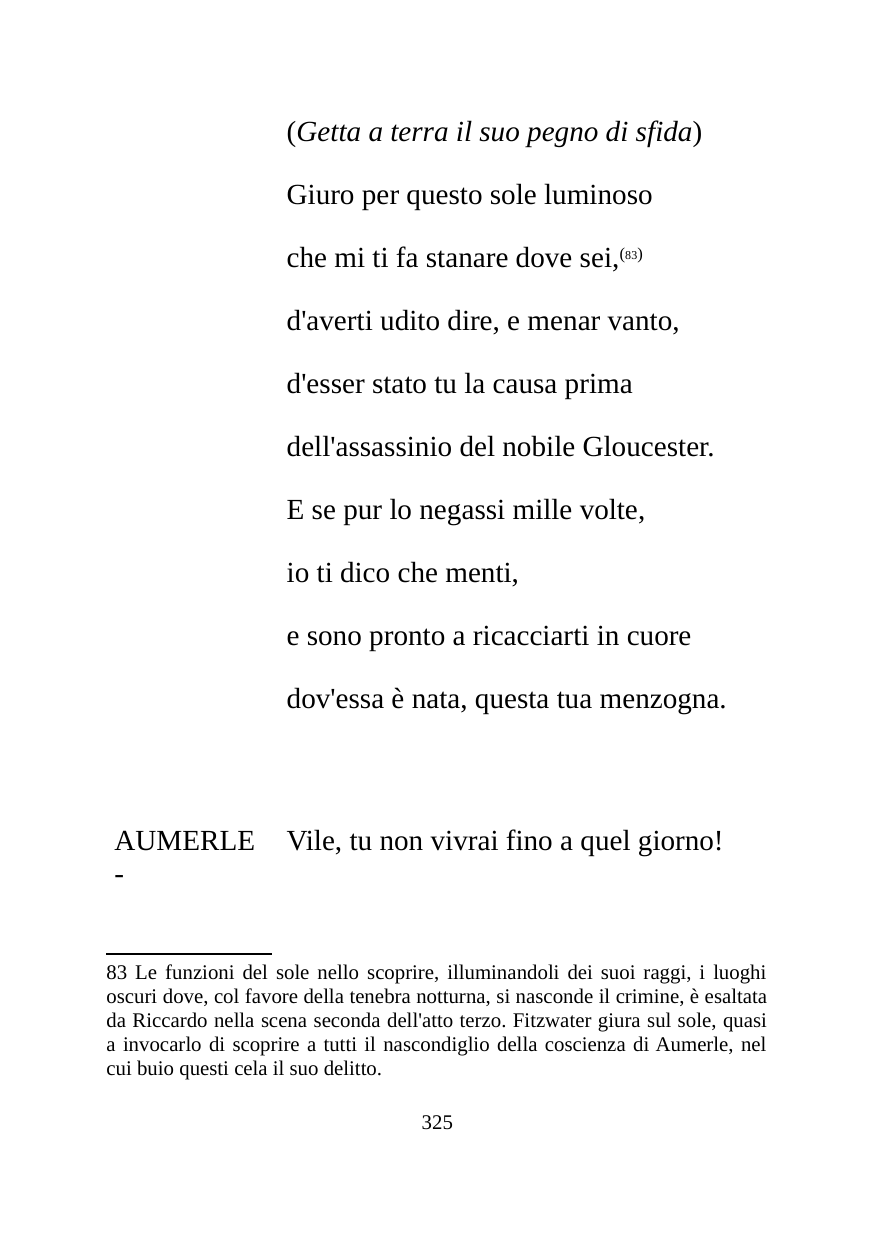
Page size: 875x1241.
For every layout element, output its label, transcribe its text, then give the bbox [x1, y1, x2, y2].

table_cell [106, 106, 279, 815]
table_cell Vile, tu non vivrai fino a quel giorno! [279, 815, 768, 927]
table_cell AUMERLE - [106, 815, 279, 927]
table_cell (Getta a terra il suo pegno di sfida) Giuro per questo sole luminoso che mi ti fa stanare dove sei,() d'averti udito dire, e menar vanto, d'esser stato tu la causa prima dell'assassinio del nobile Gloucester. E se pur lo negassi mille volte, io ti dico che menti, e sono pronto a ricacciarti in cuore dov'essa è nata, questa tua menzogna. [279, 106, 768, 815]
